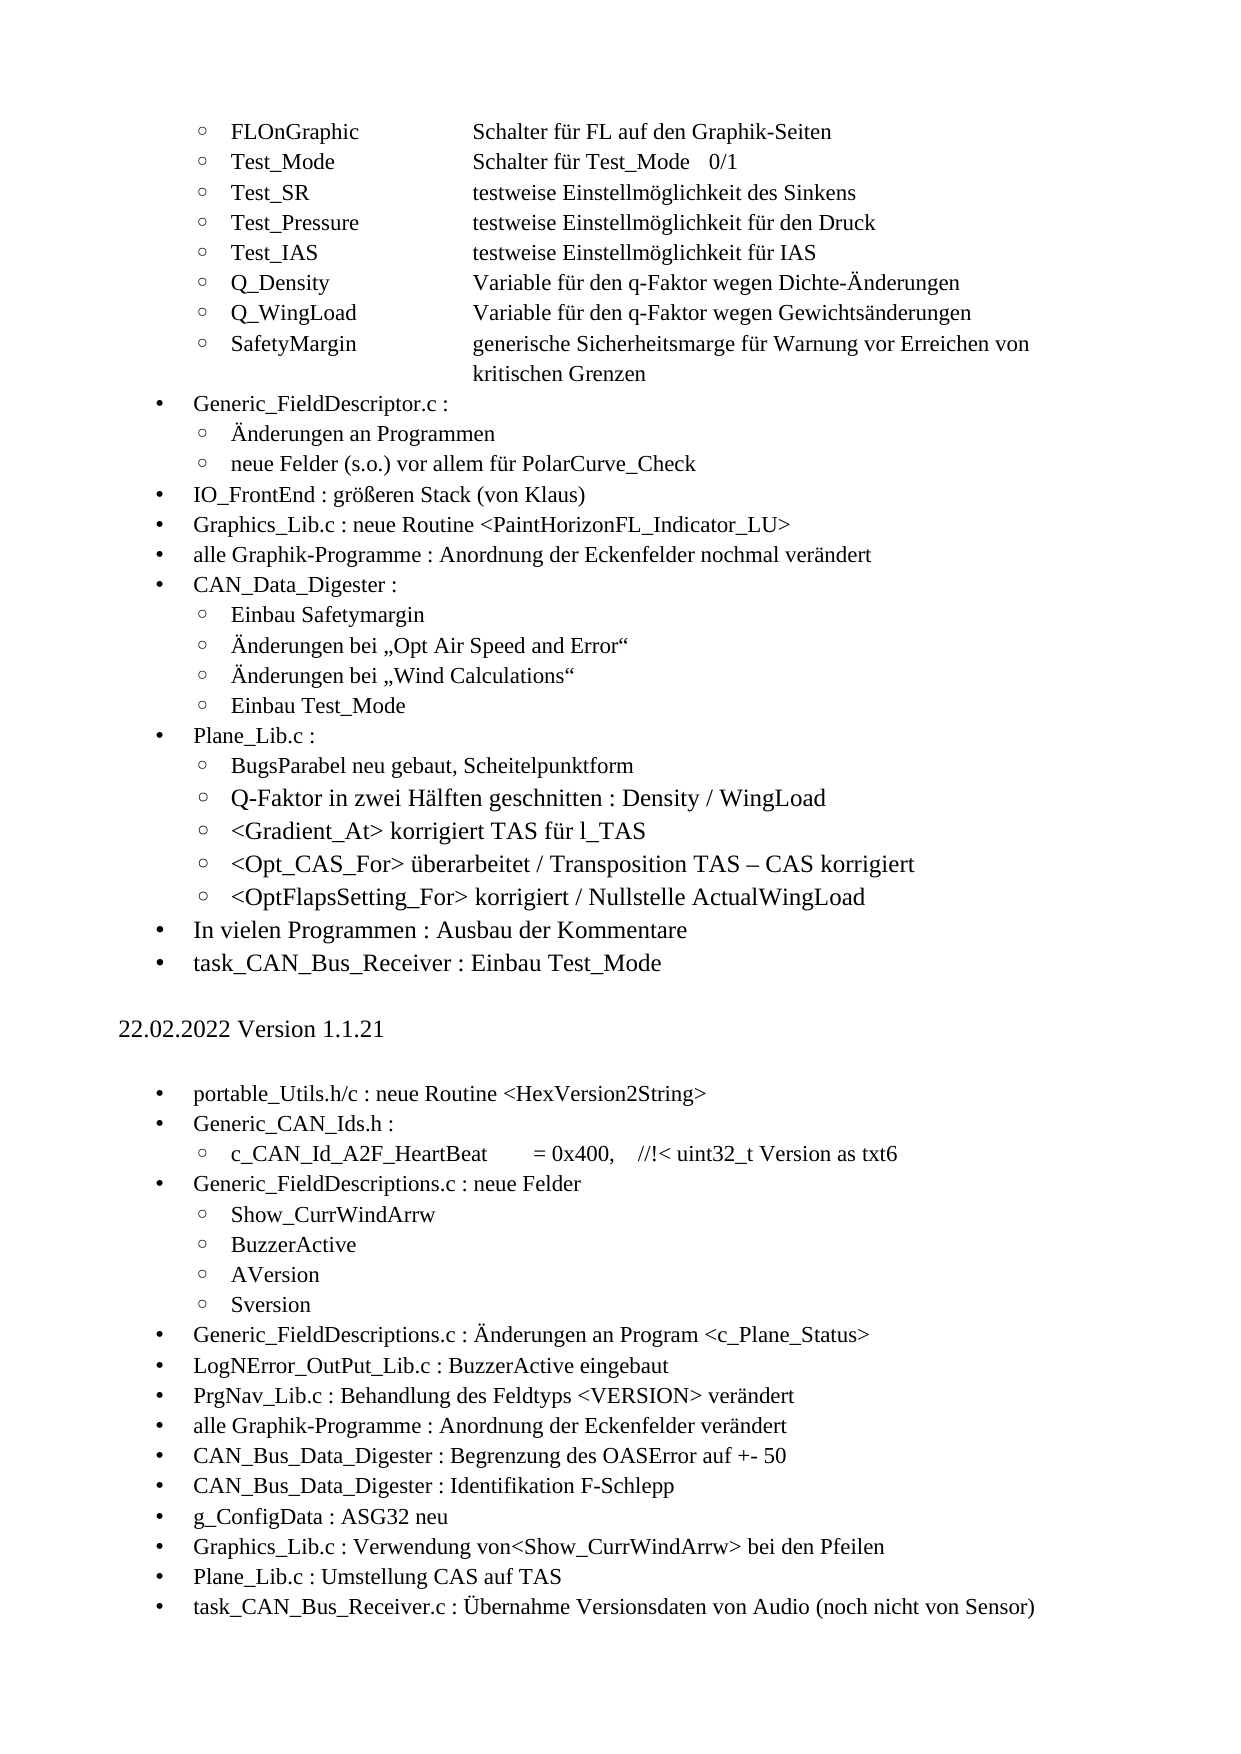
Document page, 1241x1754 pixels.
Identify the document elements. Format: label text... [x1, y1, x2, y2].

list <Opt_CAS_For> überarbeitet / Transposition TAS – CAS korrigiert [193, 849, 1122, 877]
list Änderungen bei „Wind Calculations“ [193, 662, 1122, 688]
list Graphics_Lib.c : Verwendung von<Show_CurrWindArrw> bei den Pfeilen [156, 1533, 1122, 1559]
list Sversion [193, 1291, 1122, 1318]
list <Gradient_At> korrigiert TAS für l_TAS [193, 816, 1122, 844]
list Einbau Test_Mode [193, 692, 1122, 718]
list IO_FrontEnd : größeren Stack (von Klaus) [156, 481, 1122, 507]
text 22.02.2022 Version 1.1.21 [118, 1014, 1122, 1043]
list BuzzerActive [193, 1231, 1122, 1257]
list Q_WingLoad Variable für den q-Faktor wegen Gewichtsänderungen [193, 299, 1122, 326]
list Test_Mode Schalter für Test_Mode 0/1 [193, 148, 1122, 175]
list PrgNav_Lib.c : Behandlung des Feldtyps <VERSION> verändert [156, 1382, 1122, 1408]
list Generic_FieldDescriptions.c : Änderungen an Program <c_Plane_Status> [156, 1322, 1122, 1348]
list Graphics_Lib.c : neue Routine <PaintHorizonFL_Indicator_LU> [156, 511, 1122, 537]
list Test_IAS testweise Einstellmöglichkeit für IAS [193, 239, 1122, 265]
list alle Graphik-Programme : Anordnung der Eckenfelder verändert [156, 1412, 1122, 1438]
list CAN_Bus_Data_Digester : Begrenzung des OASError auf +- 50 [156, 1442, 1122, 1469]
list Generic_CAN_Ids.h : [156, 1110, 1122, 1136]
list Show_CurrWindArrw [193, 1201, 1122, 1227]
list Q-Faktor in zwei Hälften geschnitten : Density / WingLoad [193, 783, 1122, 811]
list CAN_Data_Digester : [156, 571, 1122, 598]
list <OptFlapsSetting_For> korrigiert / Nullstelle ActualWingLoad [193, 882, 1122, 911]
list Plane_Lib.c : [156, 722, 1122, 749]
list task_CAN_Bus_Receiver.c : Übernahme Versionsdaten von Audio (noch nicht von Sensor) [156, 1593, 1122, 1620]
list FLOnGraphic Schalter für FL auf den Graphik-Seiten [193, 118, 1122, 144]
list neue Felder (s.o.) vor allem für PolarCurve_Check [193, 450, 1122, 477]
list CAN_Bus_Data_Digester : Identifikation F-Schlepp [156, 1473, 1122, 1499]
list Test_Pressure testweise Einstellmöglichkeit für den Druck [193, 209, 1122, 235]
list Generic_FieldDescriptions.c : neue Felder [156, 1171, 1122, 1197]
list Änderungen an Programmen [193, 420, 1122, 447]
list Q_Density Variable für den q-Faktor wegen Dichte-Änderungen [193, 269, 1122, 296]
list Test_SR testweise Einstellmöglichkeit des Sinkens [193, 178, 1122, 205]
list task_CAN_Bus_Receiver : Einbau Test_Mode [156, 948, 1122, 977]
list AVersion [193, 1261, 1122, 1287]
list alle Graphik-Programme : Anordnung der Eckenfelder nochmal verändert [156, 541, 1122, 567]
list Generic_FieldDescriptor.c : [156, 390, 1122, 416]
list In vielen Programmen : Ausbau der Kommentare [156, 915, 1122, 943]
list SafetyMargin generische Sicherheitsmarge für Warnung vor Erreichen von kritischen Grenzen [193, 329, 1122, 386]
list Änderungen bei „Opt Air Speed and Error“ [193, 632, 1122, 658]
list Einbau Safetymargin [193, 601, 1122, 628]
list Plane_Lib.c : Umstellung CAS auf TAS [156, 1563, 1122, 1589]
list g_ConfigData : ASG32 neu [156, 1503, 1122, 1529]
list BugsParabel neu gebaut, Scheitelpunktform [193, 752, 1122, 779]
list c_CAN_Id_A2F_HeartBeat = 0x400, //!< uint32_t Version as txt6 [193, 1140, 1122, 1167]
list portable_Utils.h/c : neue Routine <HexVersion2String> [156, 1080, 1122, 1106]
list LogNError_OutPut_Lib.c : BuzzerActive eingebaut [156, 1352, 1122, 1378]
